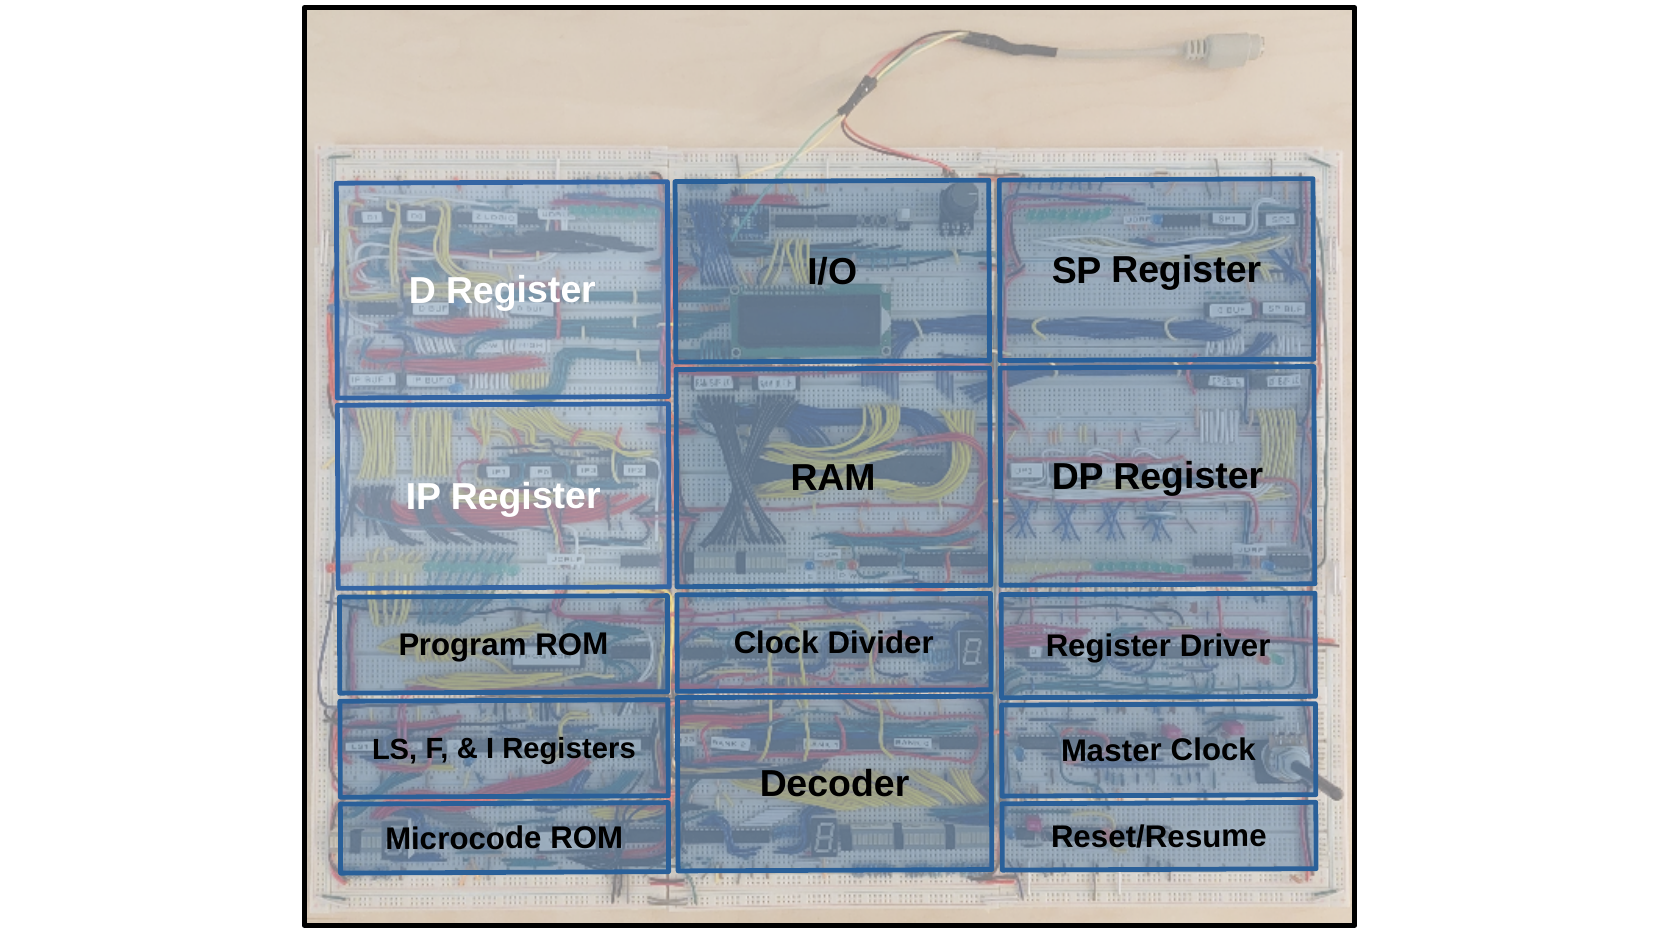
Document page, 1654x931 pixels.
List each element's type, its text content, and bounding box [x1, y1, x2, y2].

text_box Clock Divider [676, 593, 992, 692]
text_box Reset/Resume [1001, 802, 1317, 871]
text_box Decoder [677, 696, 992, 871]
text_box Master Clock [1001, 703, 1316, 797]
text_box LS, F, & I Registers [339, 699, 669, 798]
text_box D Register [336, 181, 669, 399]
text_box DP Register [1000, 366, 1315, 586]
picture [306, 9, 1353, 924]
text_box IP Register [337, 403, 670, 589]
text_box I/O [675, 180, 990, 363]
text_box Microcode ROM [340, 802, 669, 874]
text_box Register Driver [1001, 593, 1316, 698]
text_box SP Register [999, 178, 1314, 361]
text_box Program ROM [339, 595, 668, 694]
text_box RAM [675, 368, 991, 587]
